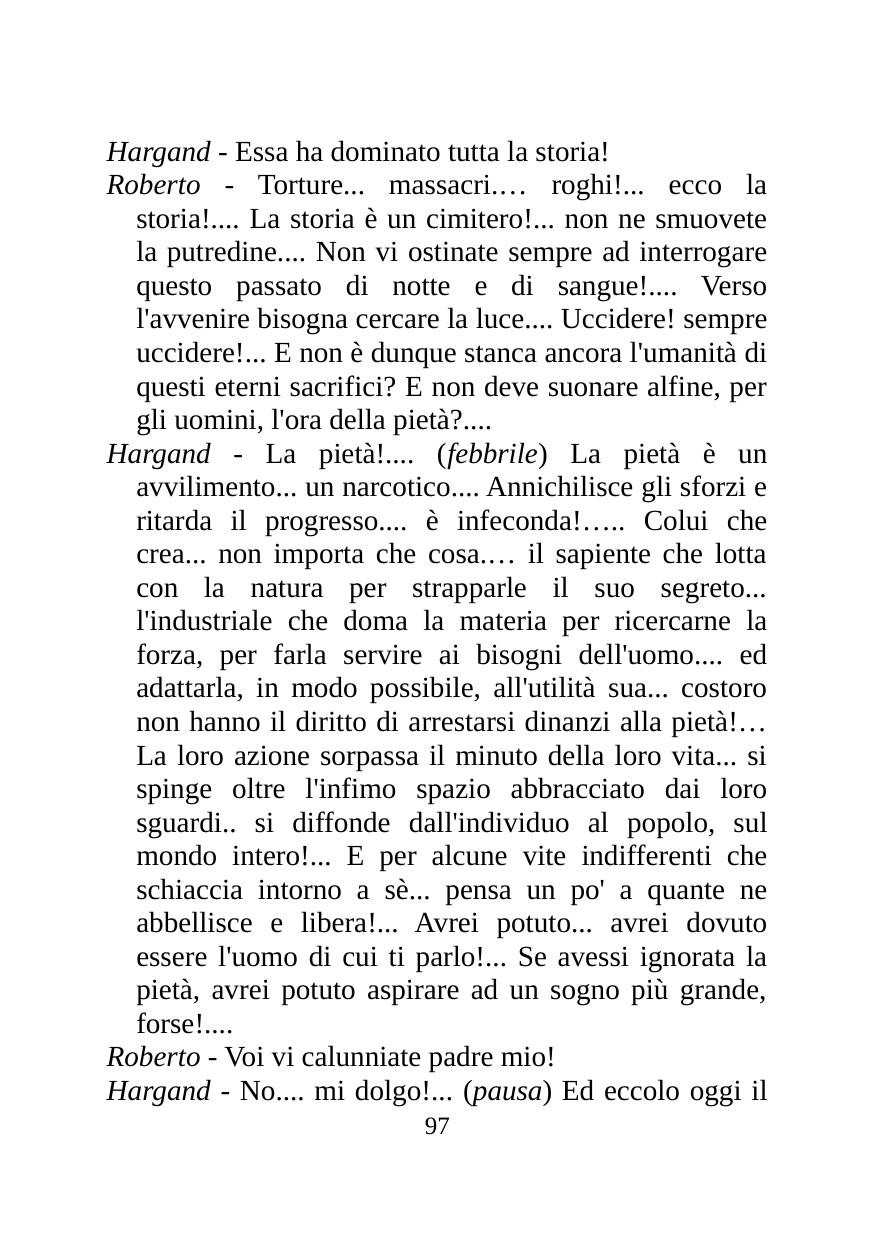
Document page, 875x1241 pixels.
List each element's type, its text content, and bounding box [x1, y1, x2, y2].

text Roberto - Voi vi calunniate padre mio! [106, 1039, 768, 1073]
text Hargand - La pietà!.... (febbrile) La pietà è un avvilimento... un narcotico.... Annichilisce gli sforzi e ritarda il progresso.... è infeconda!….. Colui che crea... non importa che cosa.… il sapiente che lotta con la natura per strapparle il suo segreto... l'industriale che doma la materia per ricercarne la forza, per farla servire ai bisogni dell'uomo.... ed adattarla, in modo possibile, all'utilità sua... costoro non hanno il diritto di arrestarsi dinanzi alla pietà!… La loro azione sorpassa il minuto della loro vita... si spinge oltre l'infimo spazio abbracciato dai loro sguardi.. si diffonde dall'individuo al popolo, sul mondo intero!... E per alcune vite indifferenti che schiaccia intorno a sè... pensa un po' a quante ne abbellisce e libera!... Avrei potuto... avrei dovuto essere l'uomo di cui ti parlo!... Se avessi ignorata la pietà, avrei potuto aspirare ad un sogno più grande, forse!.... [106, 436, 768, 1039]
text Hargand - No.... mi dolgo!... (pausa) Ed eccolo oggi il [106, 1073, 768, 1107]
text Roberto - Torture... massacri.… roghi!... ecco la storia!.... La storia è un cimitero!... non ne smuovete la putredine.... Non vi ostinate sempre ad interrogare questo passato di notte e di sangue!.... Verso l'avvenire bisogna cercare la luce.... Uccidere! sempre uccidere!... E non è dunque stanca ancora l'umanità di questi eterni sacrifici? E non deve suonare alfine, per gli uomini, l'ora della pietà?.... [106, 167, 768, 436]
text Hargand - Essa ha dominato tutta la storia! [106, 134, 768, 167]
